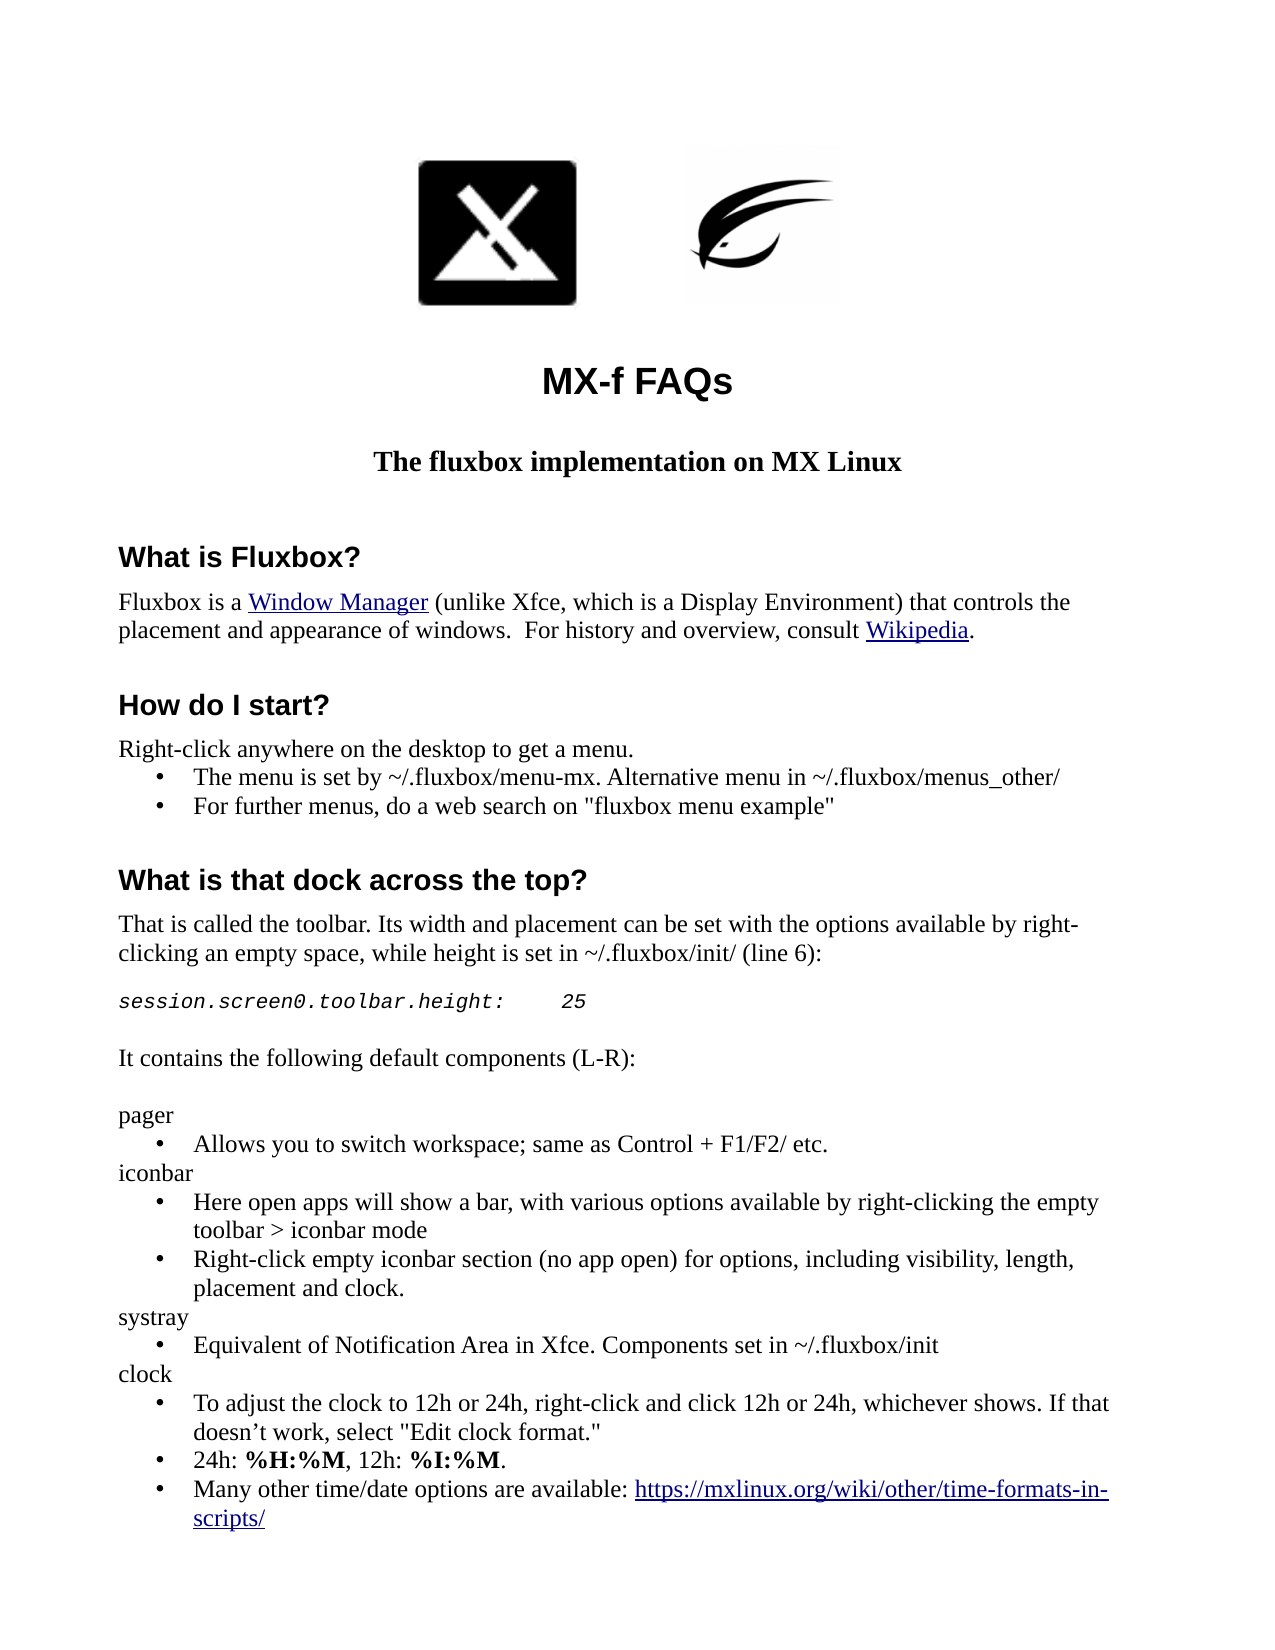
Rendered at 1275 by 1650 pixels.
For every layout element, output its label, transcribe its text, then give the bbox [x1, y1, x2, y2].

text session.screen0.toolbar.height: 25 [118, 991, 1157, 1014]
list Equivalent of Notification Area in Xfce. Components set in ~/.fluxbox/init [156, 1331, 1157, 1359]
text systray [118, 1302, 1157, 1331]
text pager [118, 1101, 1157, 1129]
text iconbar [118, 1158, 1157, 1187]
picture [415, 157, 581, 310]
list Right-click empty iconbar section (no app open) for options, including visibility, length, placement and clock. [156, 1244, 1157, 1302]
text Right-click anywhere on the desktop to get a menu. [118, 734, 1157, 762]
text clock [118, 1359, 1157, 1388]
list Here open apps will show a bar, with various options available by right-clicking the empty toolbar > iconbar mode [156, 1187, 1157, 1244]
list The menu is set by ~/.fluxbox/menu-mx. Alternative menu in ~/.fluxbox/menus_other/ [156, 762, 1157, 791]
text It contains the following default components (L-R): [118, 1043, 1157, 1072]
text Fluxbox is a Window Manager (unlike Xfce, which is a Display Environment) that controls the placement and appearance of windows. For history and overview, consult Wikipedia. [118, 587, 1157, 644]
text That is called the toolbar. Its width and placement can be set with the options available by right-clicking an empty space, while height is set in ~/.fluxbox/init/ (line 6): [118, 909, 1157, 967]
subtitle How do I start? [118, 687, 1157, 721]
picture [681, 145, 842, 305]
subtitle What is that dock across the top? [118, 863, 1157, 897]
list Many other time/date options are available: https://mxlinux.org/wiki/other/time-formats-in-scripts/ [156, 1474, 1157, 1532]
list Allows you to switch workspace; same as Control + F1/F2/ etc. [156, 1129, 1157, 1158]
list To adjust the clock to 12h or 24h, right-click and click 12h or 24h, whichever shows. If that doesn’t work, select "Edit clock format." [156, 1388, 1157, 1446]
subtitle What is Fluxbox? [118, 540, 1157, 574]
list For further menus, do a web search on "fluxbox menu example" [156, 791, 1157, 820]
text The fluxbox implementation on MX Linux [118, 444, 1157, 477]
subtitle MX-f FAQs [118, 359, 1157, 403]
list 24h: %H:%M, 12h: %I:%M. [156, 1446, 1157, 1474]
